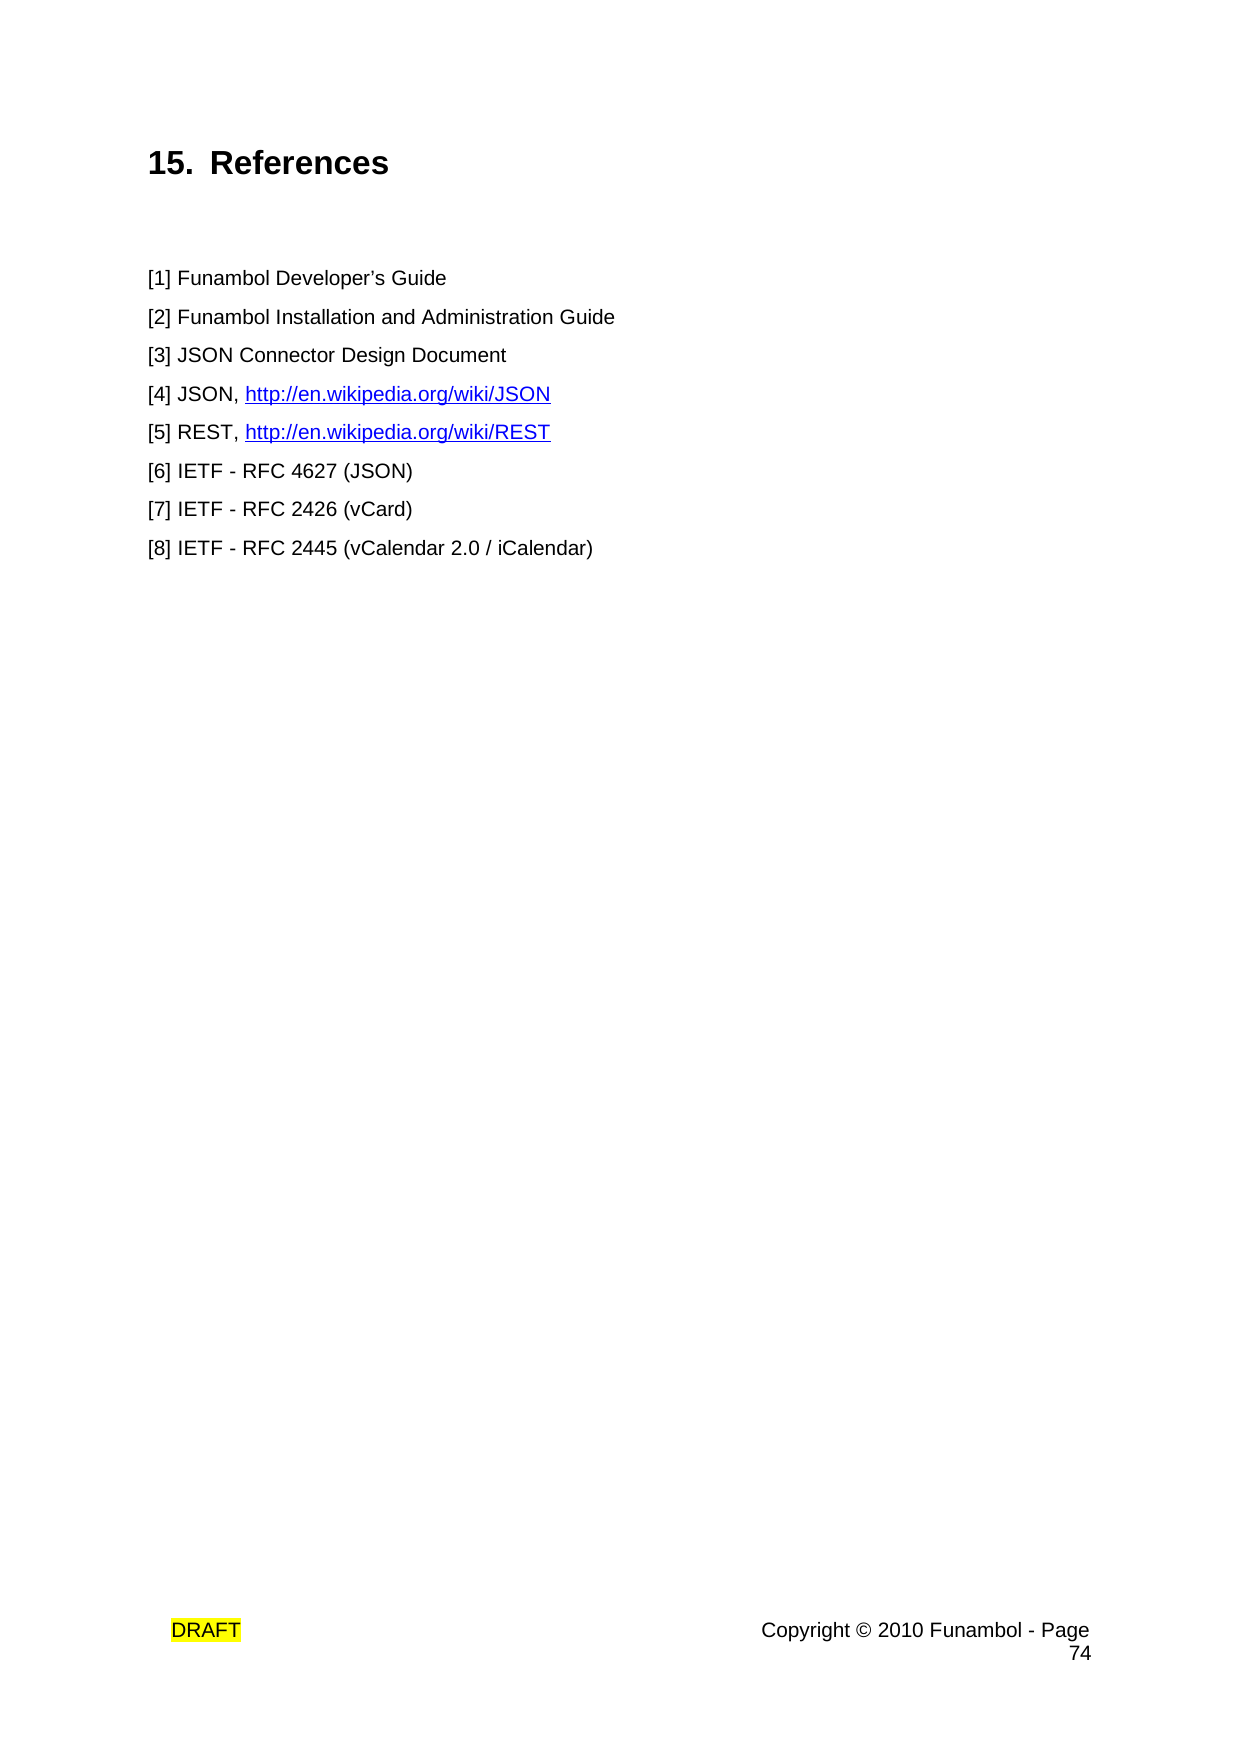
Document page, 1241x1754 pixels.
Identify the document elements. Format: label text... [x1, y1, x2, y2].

text [3] JSON Connector Design Document [148, 344, 1093, 367]
text [2] Funambol Installation and Administration Guide [148, 305, 1093, 329]
text [5] REST, http://en.wikipedia.org/wiki/REST [148, 421, 1093, 444]
text [1] Funambol Developer’s Guide [148, 267, 1093, 290]
text [4] JSON, http://en.wikipedia.org/wiki/JSON [148, 382, 1093, 406]
subtitle References [148, 144, 1093, 181]
text [8] IETF - RFC 2445 (vCalendar 2.0 / iCalendar) [148, 536, 1093, 560]
text [7] IETF - RFC 2426 (vCard) [148, 498, 1093, 521]
text [6] IETF - RFC 4627 (JSON) [148, 459, 1093, 483]
